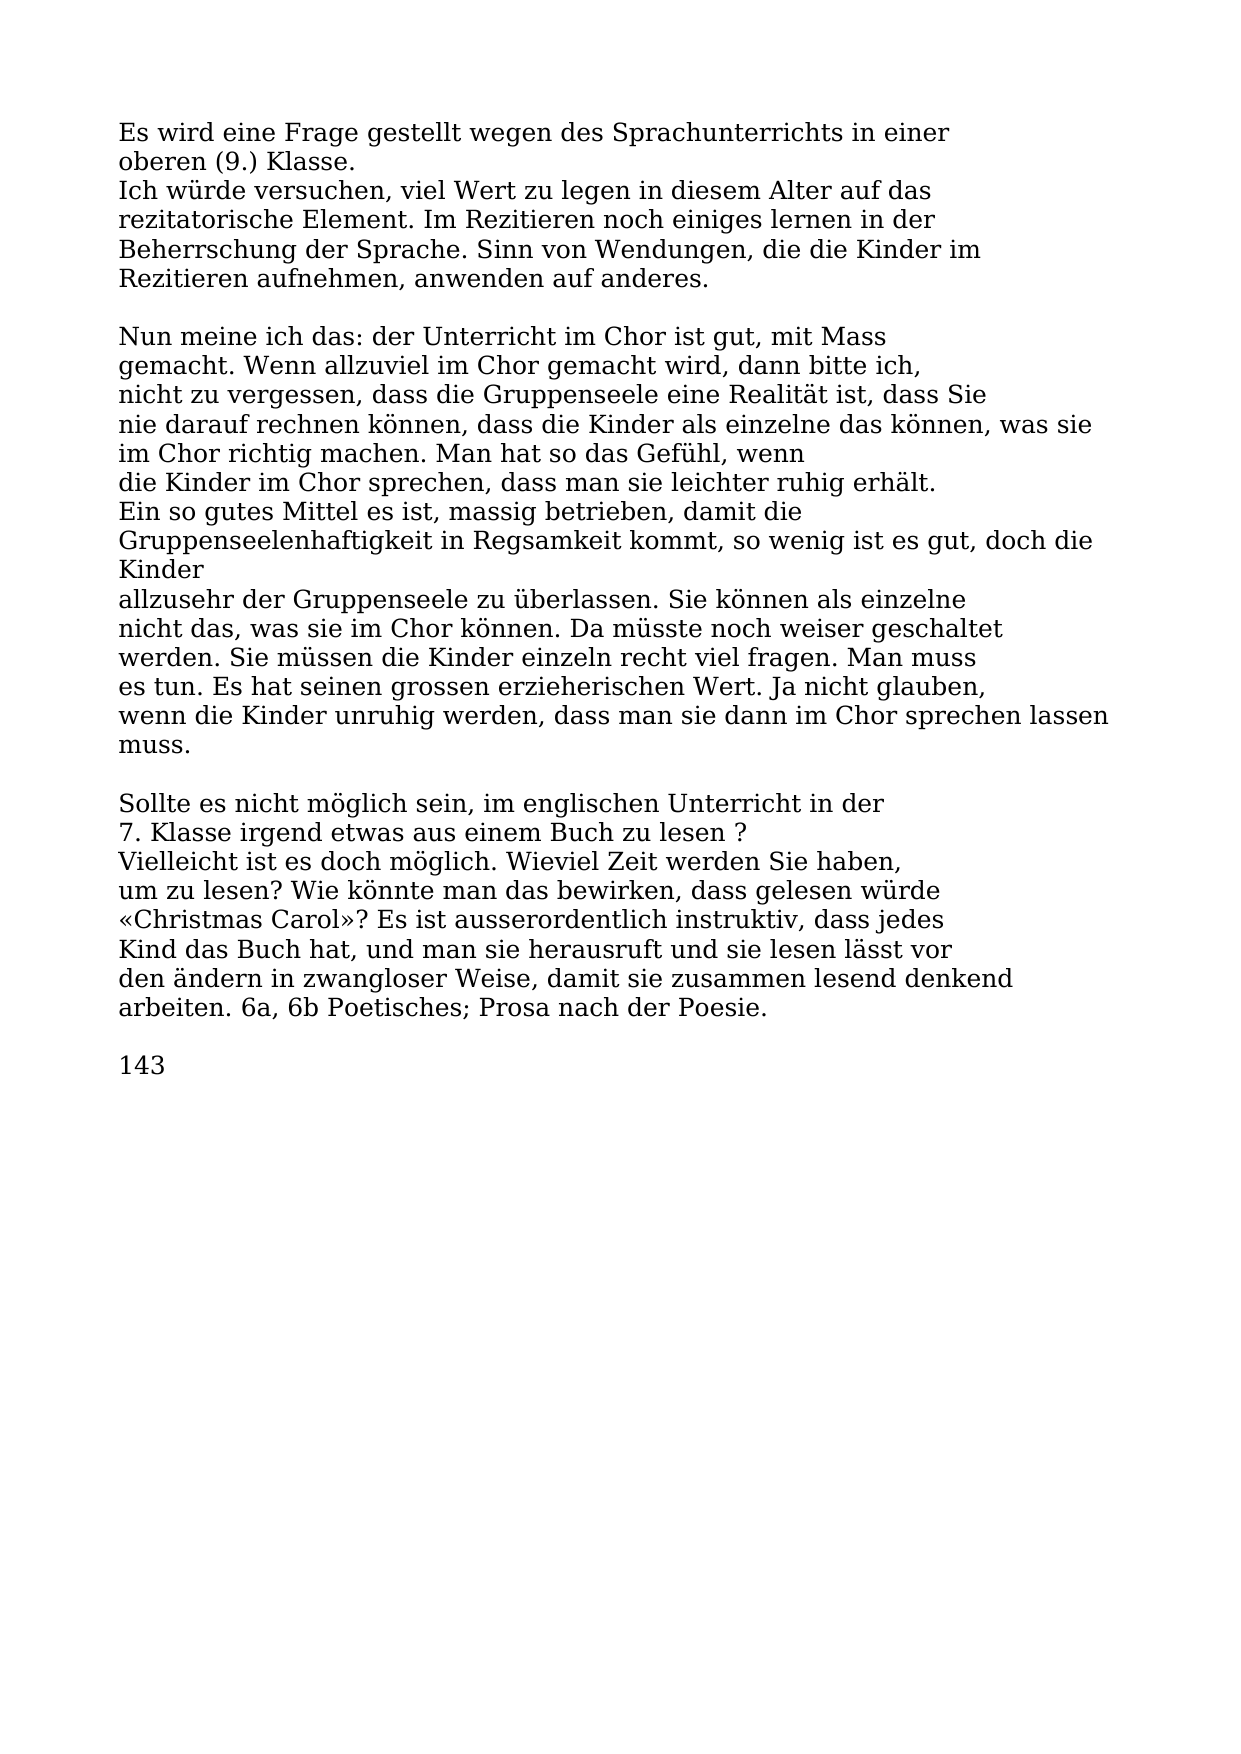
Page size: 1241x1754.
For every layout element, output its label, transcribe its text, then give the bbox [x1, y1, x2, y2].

text 7. Klasse irgend etwas aus einem Buch zu lesen ? [118, 818, 1122, 847]
text nicht zu vergessen, dass die Gruppenseele eine Realität ist, dass Sie [118, 381, 1122, 410]
text werden. Sie müssen die Kinder einzeln recht viel fragen. Man muss [118, 643, 1122, 672]
text es tun. Es hat seinen grossen erzieherischen Wert. Ja nicht glauben, [118, 672, 1122, 701]
text Rezitieren aufnehmen, anwenden auf anderes. [118, 264, 1122, 293]
text Kind das Buch hat, und man sie herausruft und sie lesen lässt vor [118, 935, 1122, 964]
text rezitatorische Element. Im Rezitieren noch einiges lernen in der [118, 206, 1122, 235]
text Ein so gutes Mittel es ist, massig betrieben, damit die Gruppenseelenhaftigkeit in Regsamkeit kommt, so wenig ist es gut, doch die Kinder [118, 497, 1122, 585]
text gemacht. Wenn allzuviel im Chor gemacht wird, dann bitte ich, [118, 351, 1122, 381]
text den ändern in zwangloser Weise, damit sie zusammen lesend denkend arbeiten. 6a, 6b Poetisches; Prosa nach der Poesie. [118, 964, 1122, 1022]
text nicht das, was sie im Chor können. Da müsste noch weiser geschaltet [118, 614, 1122, 643]
text um zu lesen? Wie könnte man das bewirken, dass gelesen würde [118, 876, 1122, 906]
text nie darauf rechnen können, dass die Kinder als einzelne das können, was sie im Chor richtig machen. Man hat so das Gefühl, wenn [118, 410, 1122, 468]
text allzusehr der Gruppenseele zu überlassen. Sie können als einzelne [118, 585, 1122, 614]
text die Kinder im Chor sprechen, dass man sie leichter ruhig erhält. [118, 468, 1122, 497]
text Beherrschung der Sprache. Sinn von Wendungen, die die Kinder im [118, 235, 1122, 264]
text oberen (9.) Klasse. [118, 147, 1122, 176]
text 143 [118, 1051, 1122, 1081]
text Es wird eine Frage gestellt wegen des Sprachunterrichts in einer [118, 118, 1122, 147]
text Nun meine ich das: der Unterricht im Chor ist gut, mit Mass [118, 322, 1122, 351]
text «Christmas Carol»? Es ist ausserordentlich instruktiv, dass jedes [118, 906, 1122, 935]
text Ich würde versuchen, viel Wert zu legen in diesem Alter auf das [118, 176, 1122, 206]
text Vielleicht ist es doch möglich. Wieviel Zeit werden Sie haben, [118, 847, 1122, 876]
text Sollte es nicht möglich sein, im englischen Unterricht in der [118, 789, 1122, 818]
text wenn die Kinder unruhig werden, dass man sie dann im Chor sprechen lassen muss. [118, 701, 1122, 760]
